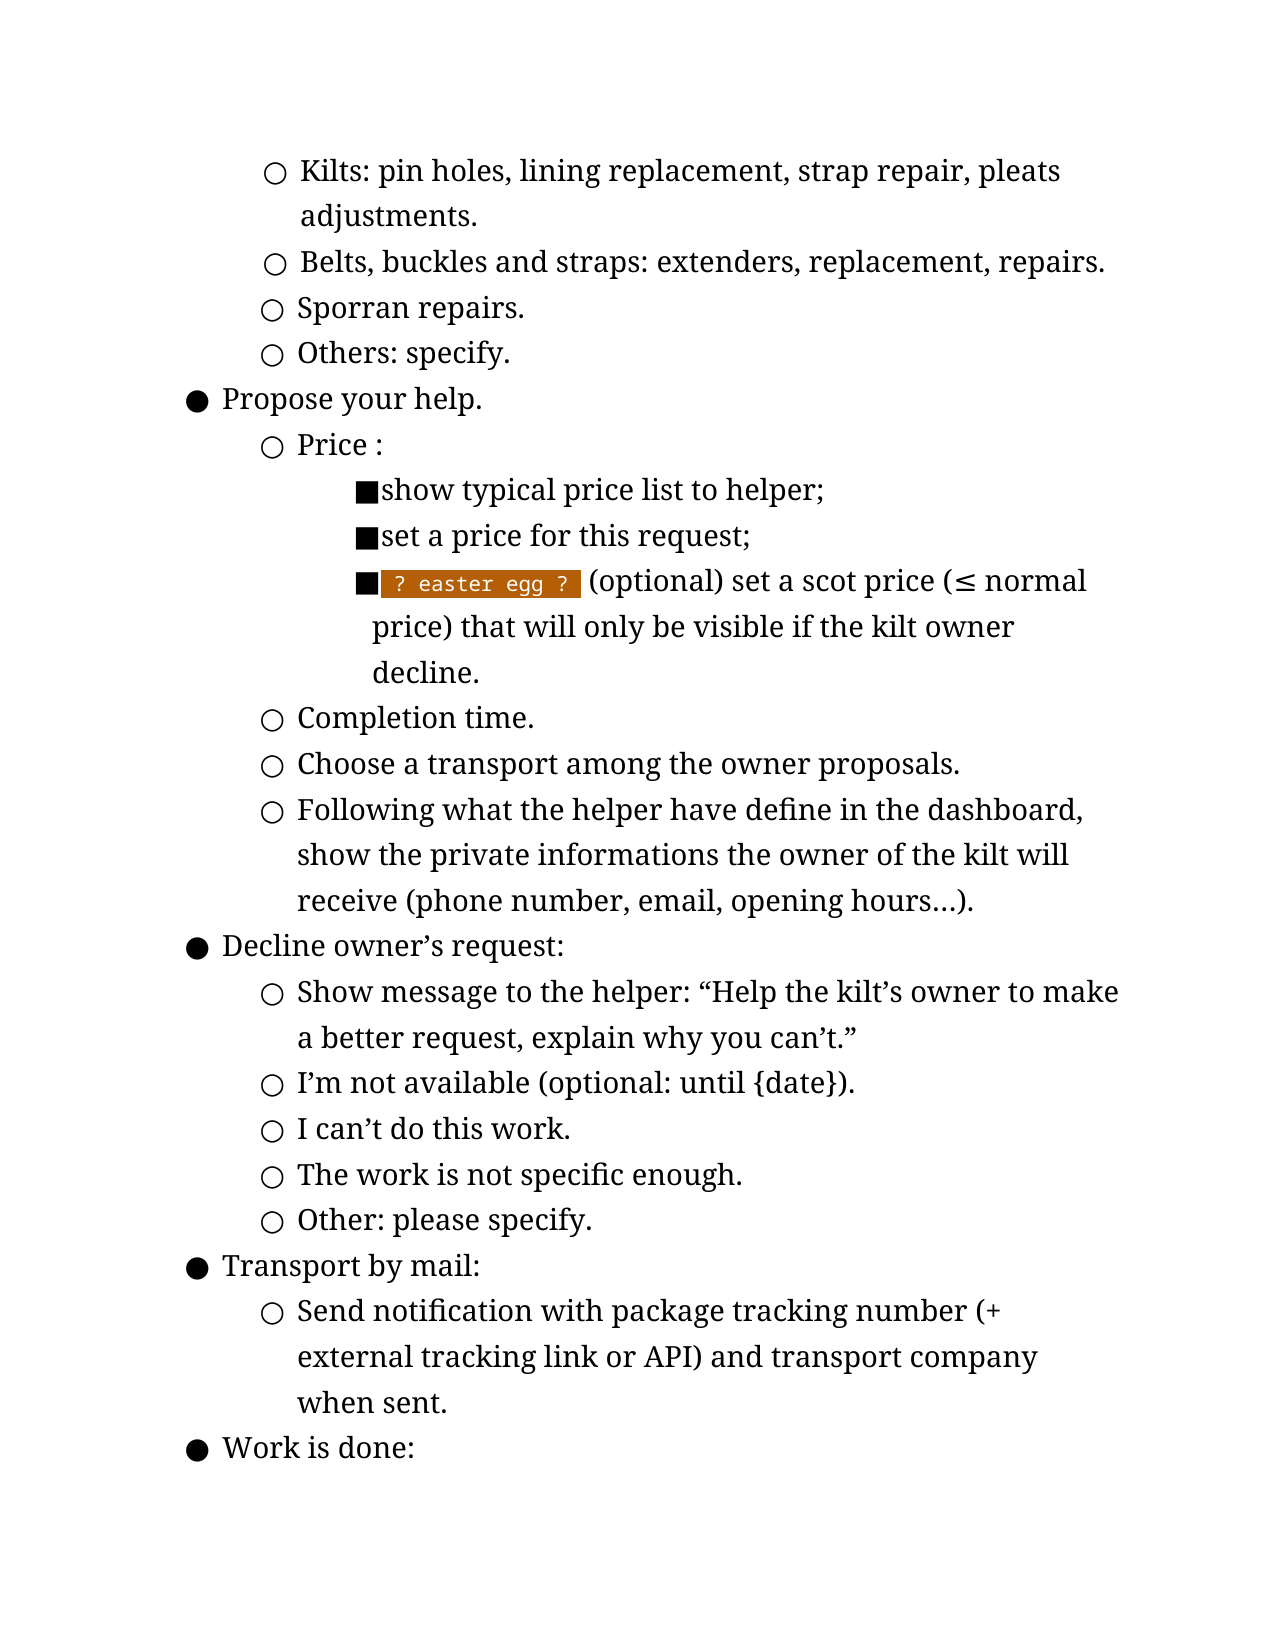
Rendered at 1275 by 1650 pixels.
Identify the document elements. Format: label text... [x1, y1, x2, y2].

list Propose your help. [184, 378, 1122, 418]
list Choose a transport among the owner proposals. [259, 743, 1122, 783]
list Others: specify. [259, 332, 1122, 372]
list Kilts: pin holes, lining replacement, strap repair, pleats adjustments. [262, 150, 1122, 235]
list Completion time. [259, 697, 1122, 737]
list Work is done: [184, 1427, 1122, 1467]
list Other: please specify. [259, 1199, 1122, 1239]
list set a price for this request; [353, 515, 1122, 555]
list Belts, buckles and straps: extenders, replacement, repairs. [262, 241, 1122, 281]
list Sporran repairs. [259, 287, 1122, 327]
list The work is not specific enough. [259, 1154, 1122, 1193]
list Following what the helper have define in the dashboard, show the private informations the owner of the kilt will receive (phone number, email, opening hours…). [259, 789, 1122, 920]
list Transport by mail: [184, 1245, 1122, 1285]
list show typical price list to helper; [353, 469, 1122, 509]
list Send notification with package tracking number (+ external tracking link or API) and transport company when sent. [259, 1291, 1122, 1422]
list ? easter egg ? (optional) set a scot price (≤ normal price) that will only be visible if the kilt owner decline. [353, 561, 1122, 692]
list Show message to the helper: “Help the kilt’s owner to make a better request, explain why you can’t.” [259, 971, 1122, 1057]
list I’m not available (optional: until {date}). [259, 1062, 1122, 1102]
list I can’t do this work. [259, 1108, 1122, 1148]
list Price : [259, 424, 1122, 463]
list Decline owner’s request: [184, 926, 1122, 965]
